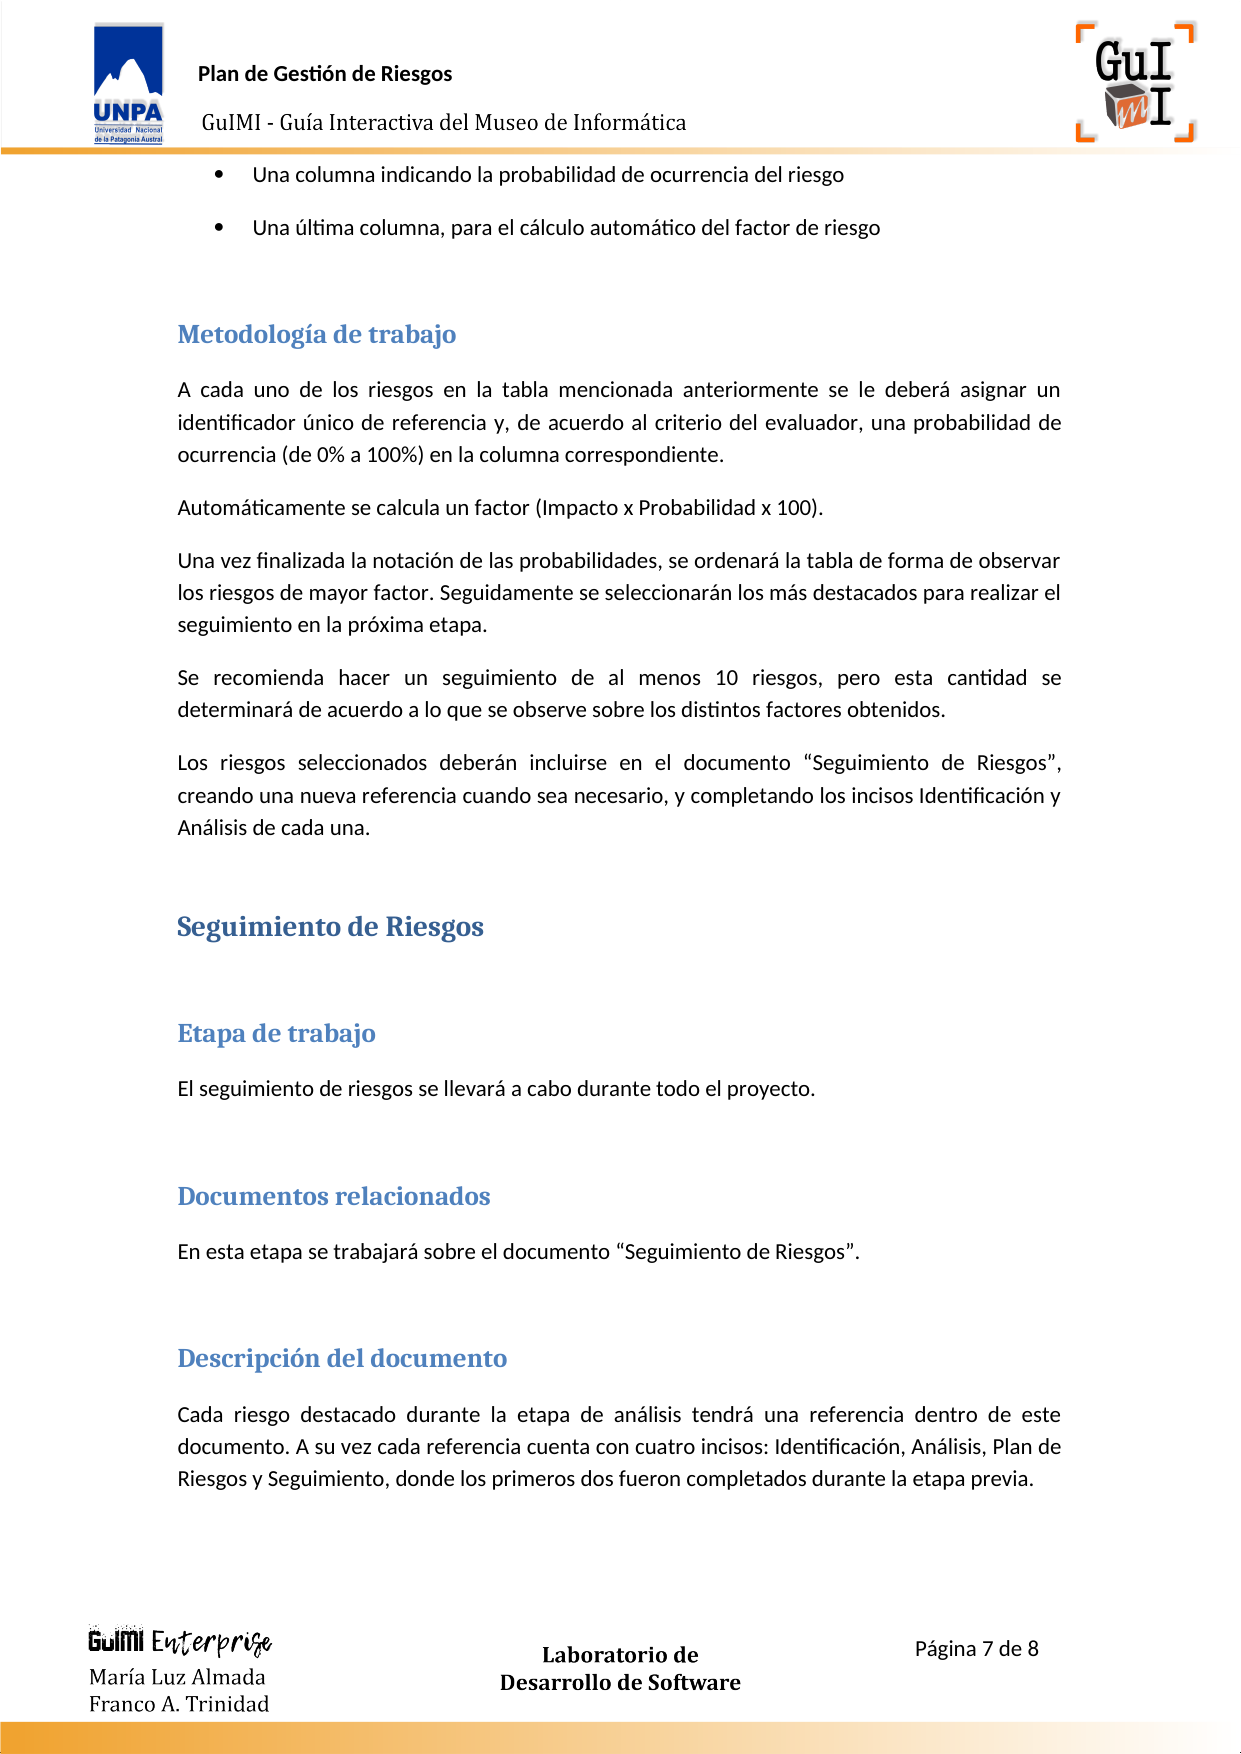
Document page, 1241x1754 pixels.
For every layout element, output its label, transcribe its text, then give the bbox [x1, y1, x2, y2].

picture [0, 0, 1241, 155]
text Cada riesgo destacado durante la etapa de análisis tendrá una referencia dentro de este documento. A su vez cada referencia cuenta con cuatro incisos: Identificación, Análisis, Plan de Riesgos y Seguimiento, donde los primeros dos fueron completados durante la etapa previa. [177, 1400, 1063, 1492]
text Automáticamente se calcula un factor (Impacto x Probabilidad x 100). [177, 493, 1063, 521]
list Una última columna, para el cálculo automático del factor de riesgo [215, 213, 1063, 241]
picture [0, 1613, 1241, 1754]
subtitle Documentos relacionados [177, 1181, 1063, 1212]
list Una columna indicando la probabilidad de ocurrencia del riesgo [215, 160, 1063, 188]
subtitle Seguimiento de Riesgos [177, 911, 1063, 944]
subtitle Metodología de trabajo [177, 319, 1063, 350]
text Los riesgos seleccionados deberán incluirse en el documento “Seguimiento de Riesgos”, creando una nueva referencia cuando sea necesario, y completando los incisos Identificación y Análisis de cada una. [177, 748, 1063, 841]
text Una vez finalizada la notación de las probabilidades, se ordenará la tabla de forma de observar los riesgos de mayor factor. Seguidamente se seleccionarán los más destacados para realizar el seguimiento en la próxima etapa. [177, 546, 1063, 638]
subtitle Etapa de trabajo [177, 1018, 1063, 1049]
text A cada uno de los riesgos en la tabla mencionada anteriormente se le deberá asignar un identificador único de referencia y, de acuerdo al criterio del evaluador, una probabilidad de ocurrencia (de 0% a 100%) en la columna correspondiente. [177, 376, 1063, 468]
text El seguimiento de riesgos se llevará a cabo durante todo el proyecto. [177, 1074, 1063, 1103]
subtitle Descripción del documento [177, 1343, 1063, 1374]
text En esta etapa se trabajará sobre el documento “Seguimiento de Riesgos”. [177, 1237, 1063, 1265]
text Se recomienda hacer un seguimiento de al menos 10 riesgos, pero esta cantidad se determinará de acuerdo a lo que se observe sobre los distintos factores obtenidos. [177, 663, 1063, 723]
